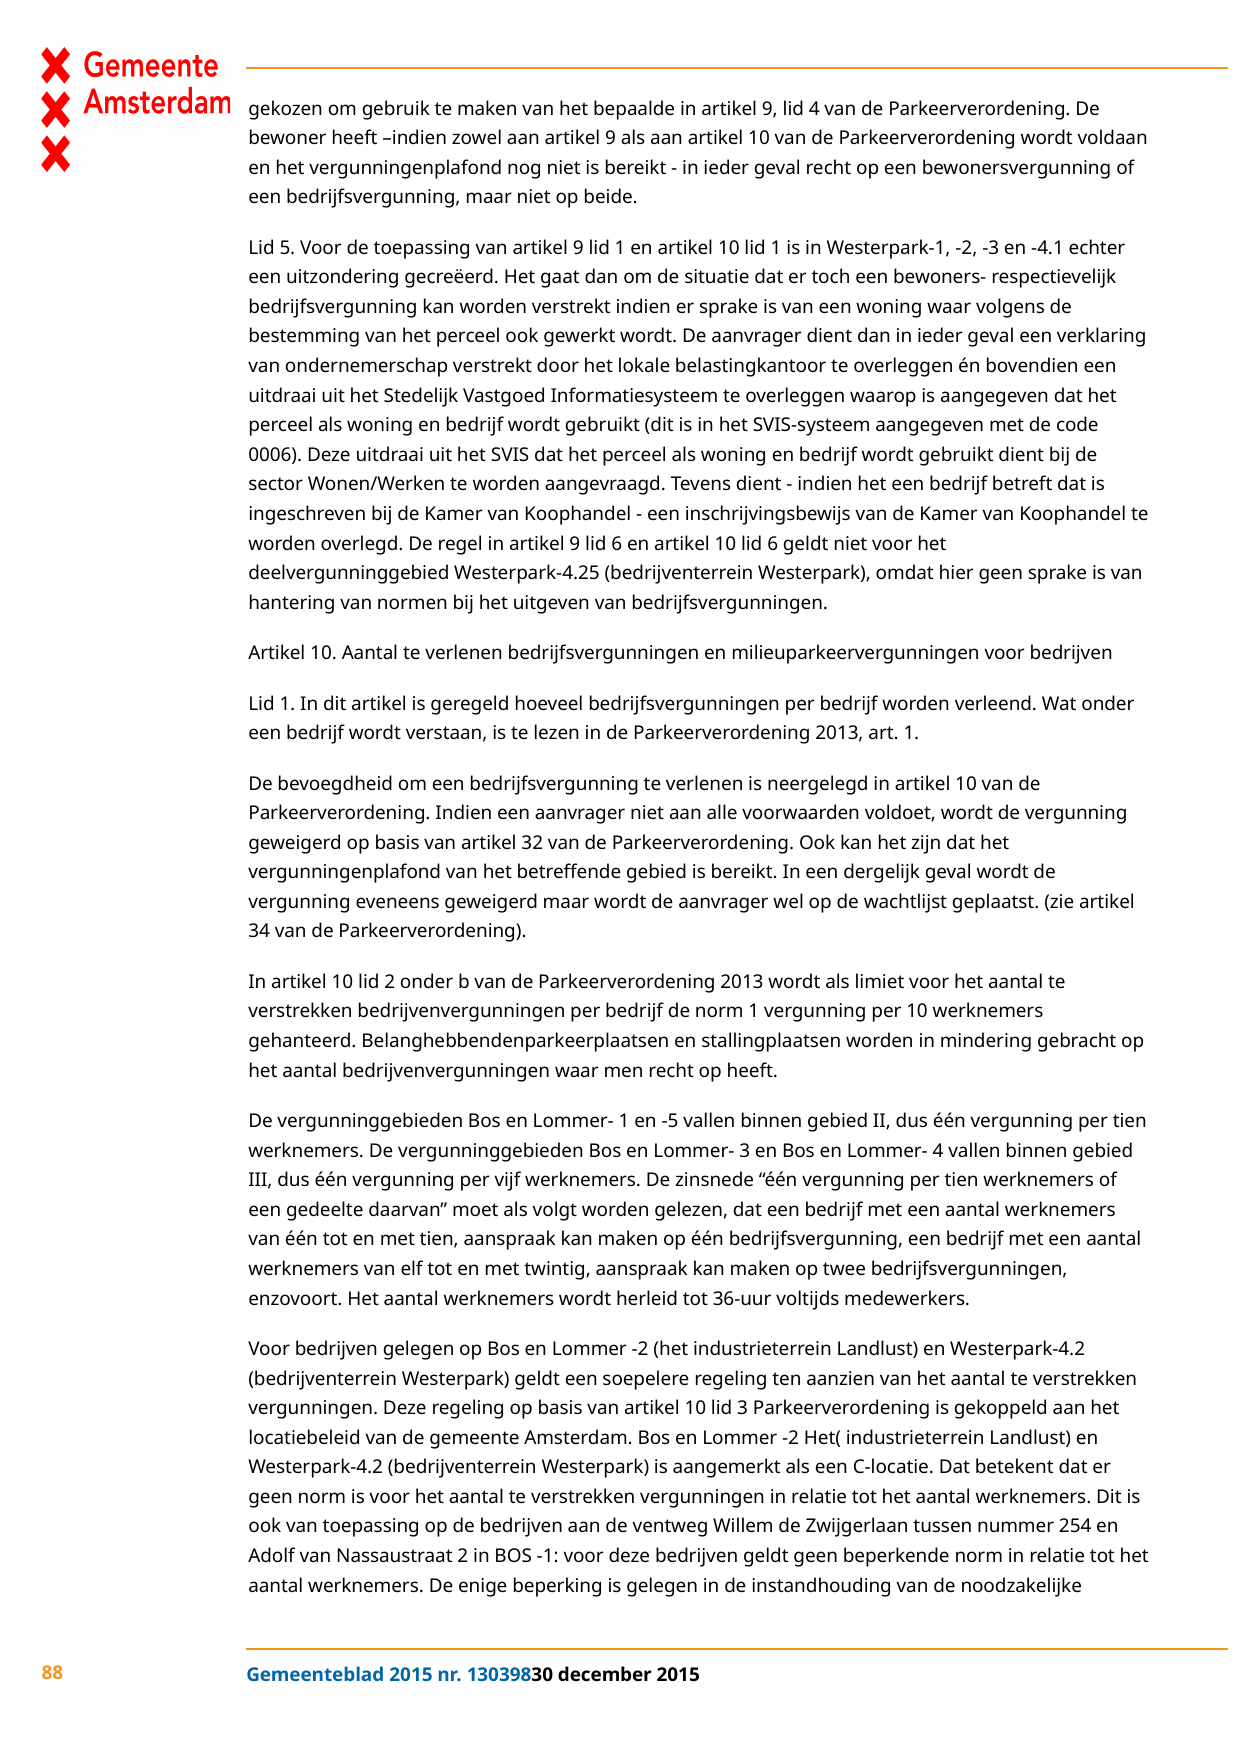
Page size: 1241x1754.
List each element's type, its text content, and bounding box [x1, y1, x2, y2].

text In artikel 10 lid 2 onder b van de Parkeerverordening 2013 wordt als limiet voor het aantal te verstrekken bedrijvenvergunningen per bedrijf de norm 1 vergunning per 10 werknemers gehanteerd. Belanghebbendenparkeerplaatsen en stallingplaatsen worden in mindering gebracht op het aantal bedrijvenvergunningen waar men recht op heeft. [248, 968, 1152, 1083]
text De vergunninggebieden Bos en Lommer- 1 en -5 vallen binnen gebied II, dus één vergunning per tien werknemers. De vergunninggebieden Bos en Lommer- 3 en Bos en Lommer- 4 vallen binnen gebied III, dus één vergunning per vijf werknemers. De zinsnede “één vergunning per tien werknemers of een gedeelte daarvan” moet als volgt worden gelezen, dat een bedrijf met een aantal werknemers van één tot en met tien, aanspraak kan maken op één bedrijfsvergunning, een bedrijf met een aantal werknemers van elf tot en met twintig, aanspraak kan maken op twee bedrijfsvergunningen, enzovoort. Het aantal werknemers wordt herleid tot 36-uur voltijds medewerkers. [248, 1107, 1152, 1311]
text De bevoegdheid om een bedrijfsvergunning te verlenen is neergelegd in artikel 10 van de Parkeerverordening. Indien een aanvrager niet aan alle voorwaarden voldoet, wordt de vergunning geweigerd op basis van artikel 32 van de Parkeerverordening. Ook kan het zijn dat het vergunningenplafond van het betreffende gebied is bereikt. In een dergelijk geval wordt de vergunning eveneens geweigerd maar wordt de aanvrager wel op de wachtlijst geplaatst. (zie artikel 34 van de Parkeerverordening). [248, 770, 1152, 943]
text Lid 5. Voor de toepassing van artikel 9 lid 1 en artikel 10 lid 1 is in Westerpark-1, -2, -3 en -4.1 echter een uitzondering gecreëerd. Het gaat dan om de situatie dat er toch een bewoners- respectievelijk bedrijfsvergunning kan worden verstrekt indien er sprake is van een woning waar volgens de bestemming van het perceel ook gewerkt wordt. De aanvrager dient dan in ieder geval een verklaring van ondernemerschap verstrekt door het lokale belastingkantoor te overleggen én bovendien een uitdraai uit het Stedelijk Vastgoed Informatiesysteem te overleggen waarop is aangegeven dat het perceel als woning en bedrijf wordt gebruikt (dit is in het SVIS-systeem aangegeven met de code 0006). Deze uitdraai uit het SVIS dat het perceel als woning en bedrijf wordt gebruikt dient bij de sector Wonen/Werken te worden aangevraagd. Tevens dient - indien het een bedrijf betreft dat is ingeschreven bij de Kamer van Koophandel - een inschrijvingsbewijs van de Kamer van Koophandel te worden overlegd. De regel in artikel 9 lid 6 en artikel 10 lid 6 geldt niet voor het deelvergunninggebied Westerpark-4.25 (bedrijventerrein Westerpark), omdat hier geen sprake is van hantering van normen bij het uitgeven van bedrijfsvergunningen. [248, 234, 1152, 615]
text Voor bedrijven gelegen op Bos en Lommer -2 (het industrieterrein Landlust) en Westerpark-4.2 (bedrijventerrein Westerpark) geldt een soepelere regeling ten aanzien van het aantal te verstrekken vergunningen. Deze regeling op basis van artikel 10 lid 3 Parkeerverordening is gekoppeld aan het locatiebeleid van de gemeente Amsterdam. Bos en Lommer -2 Het( industrieterrein Landlust) en Westerpark-4.2 (bedrijventerrein Westerpark) is aangemerkt als een C-locatie. Dat betekent dat er geen norm is voor het aantal te verstrekken vergunningen in relatie tot het aantal werknemers. Dit is ook van toepassing op de bedrijven aan de ventweg Willem de Zwijgerlaan tussen nummer 254 en Adolf van Nassaustraat 2 in BOS -1: voor deze bedrijven geldt geen beperkende norm in relatie tot het aantal werknemers. De enige beperking is gelegen in de instandhouding van de noodzakelijke [248, 1335, 1152, 1598]
picture [41, 47, 231, 172]
text gekozen om gebruik te maken van het bepaalde in artikel 9, lid 4 van de Parkeerverordening. De bewoner heeft –indien zowel aan artikel 9 als aan artikel 10 van de Parkeerverordening wordt voldaan en het vergunningenplafond nog niet is bereikt - in ieder geval recht op een bewonersvergunning of een bedrijfsvergunning, maar niet op beide. [248, 95, 1152, 209]
text Artikel 10. Aantal te verlenen bedrijfsvergunningen en milieuparkeervergunningen voor bedrijven [248, 639, 1152, 665]
text Lid 1. In dit artikel is geregeld hoeveel bedrijfsvergunningen per bedrijf worden verleend. Wat onder een bedrijf wordt verstaan, is te lezen in de Parkeerverordening 2013, art. 1. [248, 690, 1152, 745]
